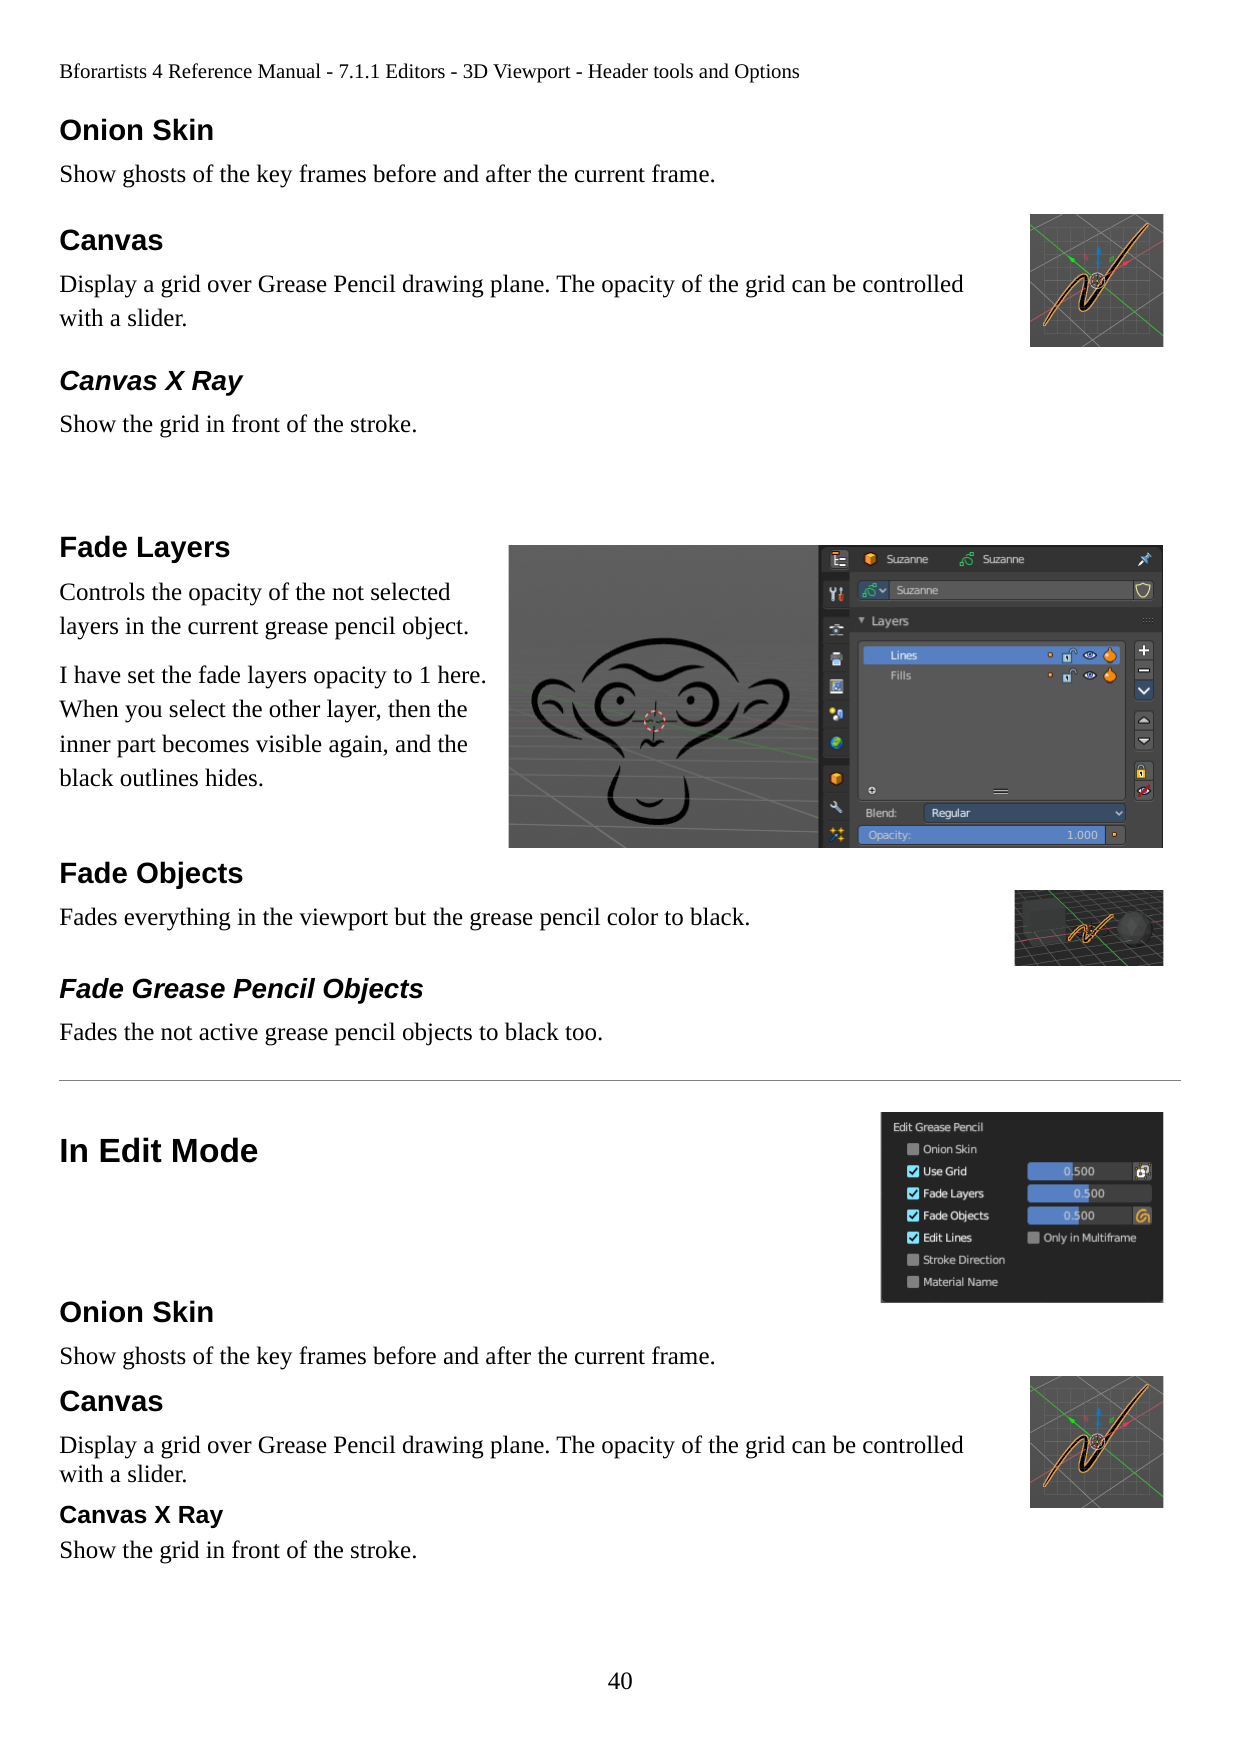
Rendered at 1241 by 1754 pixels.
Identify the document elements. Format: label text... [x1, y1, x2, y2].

text Show the grid in front of the stroke. [59, 1535, 1181, 1564]
text I have set the fade layers opacity to 1 here. When you select the other layer, then the inner part becomes visible again, and the black outlines hides. [59, 660, 508, 792]
picture [1030, 214, 1164, 347]
subtitle [1164, 222, 1181, 256]
text Show ghosts of the key frames before and after the current frame. [59, 1341, 1181, 1369]
subtitle Canvas [59, 1384, 1030, 1418]
text Show the grid in front of the stroke. [59, 409, 1181, 438]
subtitle Canvas X Ray [59, 1500, 1181, 1529]
picture [1030, 1376, 1164, 1508]
subtitle Onion Skin [59, 1294, 1181, 1328]
subtitle Canvas X Ray [59, 365, 1181, 397]
picture [508, 545, 1164, 848]
subtitle Fade Layers [59, 530, 1181, 564]
subtitle Fade Grease Pencil Objects [59, 972, 1181, 1004]
text Display a grid over Grease Pencil drawing plane. The opacity of the grid can be controlled with a slider. [59, 1430, 1030, 1488]
subtitle [1164, 1384, 1181, 1418]
subtitle Onion Skin [59, 113, 1181, 146]
picture [1014, 890, 1164, 966]
text Controls the opacity of the not selected layers in the current grease pencil object. [59, 577, 508, 640]
subtitle Fade Objects [59, 856, 1181, 890]
text Display a grid over Grease Pencil drawing plane. The opacity of the grid can be controlled with a slider. [59, 269, 1030, 332]
subtitle In Edit Mode [59, 1131, 880, 1169]
text Show ghosts of the key frames before and after the current frame. [59, 159, 1181, 188]
subtitle [1164, 1131, 1181, 1169]
text Fades everything in the viewport but the grease pencil color to black. [59, 902, 1014, 931]
picture [880, 1112, 1164, 1303]
subtitle Canvas [59, 222, 1030, 256]
text Fades the not active grease pencil objects to black too. [59, 1017, 1181, 1045]
